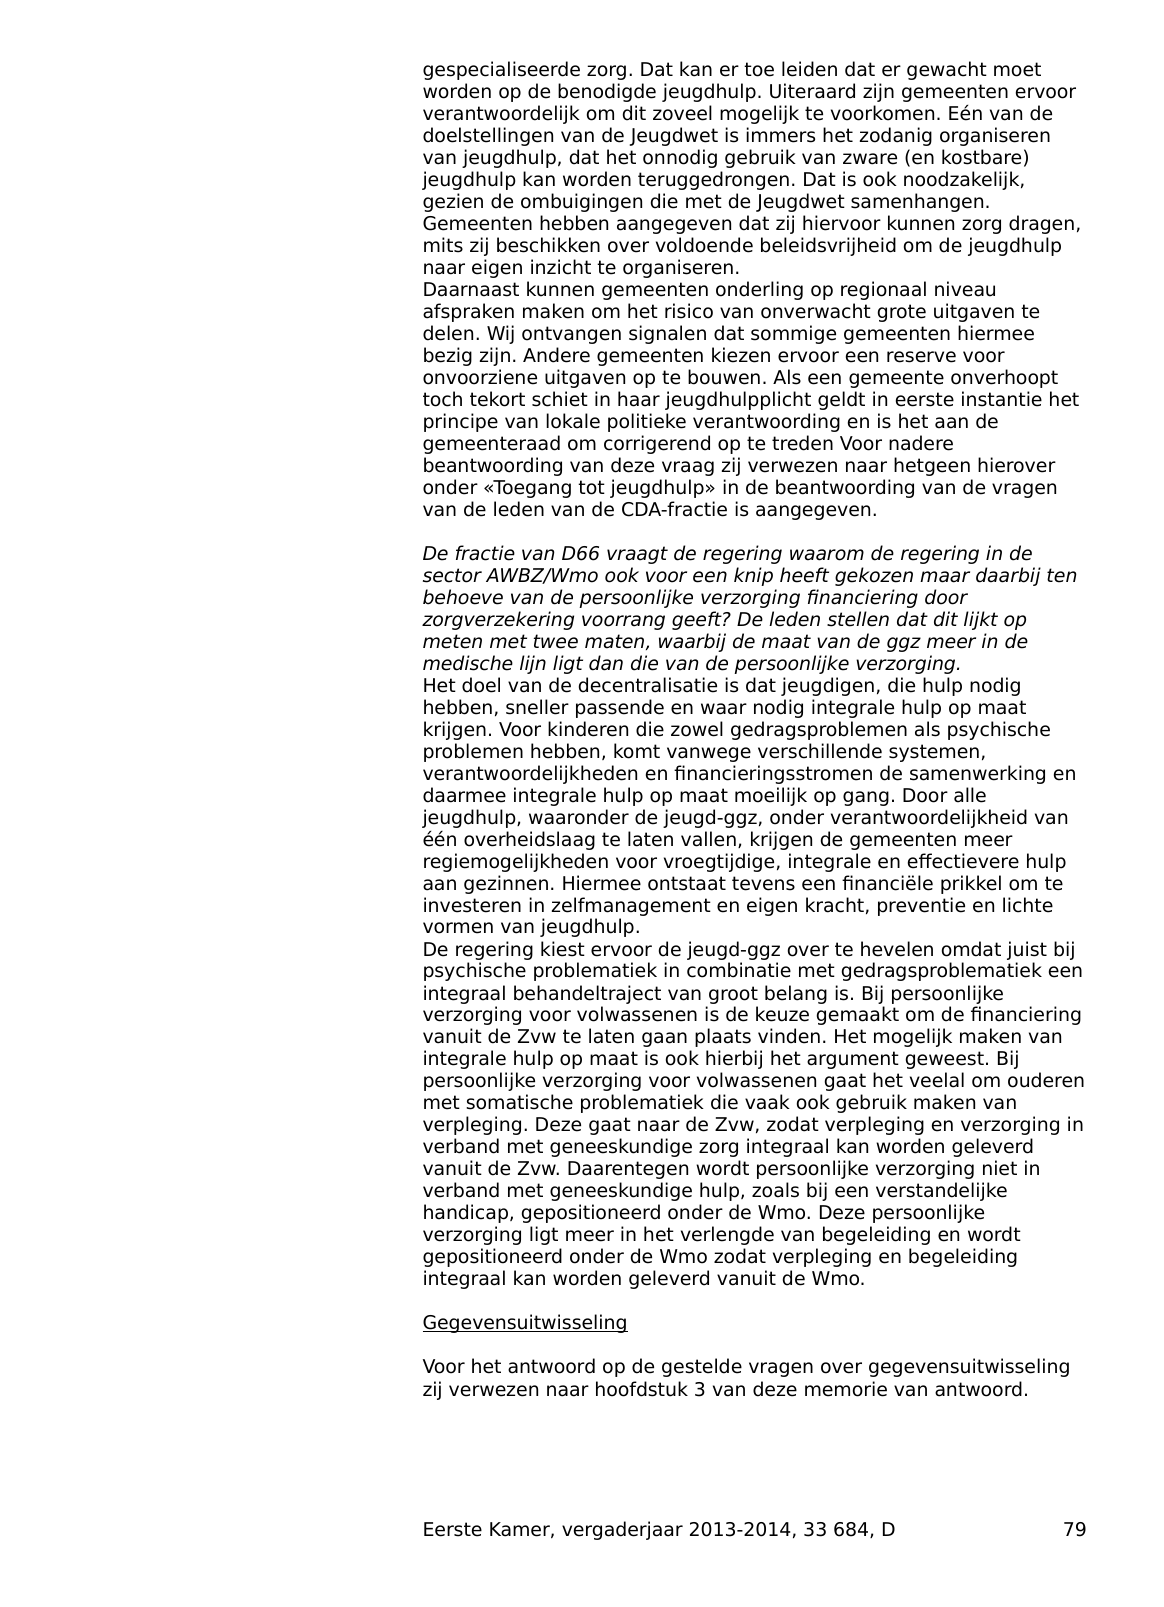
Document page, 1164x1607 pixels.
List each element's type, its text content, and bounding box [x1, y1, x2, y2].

text Daarnaast kunnen gemeenten onderling op regionaal niveau afspraken maken om het risico van onverwacht grote uitgaven te delen. Wij ontvangen signalen dat sommige gemeenten hiermee bezig zijn. Andere gemeenten kiezen ervoor een reserve voor onvoorziene uitgaven op te bouwen. Als een gemeente onverhoopt toch tekort schiet in haar jeugdhulpplicht geldt in eerste instantie het principe van lokale politieke verantwoording en is het aan de gemeenteraad om corrigerend op te treden Voor nadere beantwoording van deze vraag zij verwezen naar hetgeen hierover onder «Toegang tot jeugdhulp» in de beantwoording van de vragen van de leden van de CDA-fractie is aangegeven. [422, 279, 1087, 521]
text Voor het antwoord op de gestelde vragen over gegevensuitwisseling zij verwezen naar hoofdstuk 3 van deze memorie van antwoord. [422, 1356, 1087, 1400]
text De fractie van D66 vraagt de regering waarom de regering in de sector AWBZ/Wmo ook voor een knip heeft gekozen maar daarbij ten behoeve van de persoonlijke verzorging financiering door zorgverzekering voorrang geeft? De leden stellen dat dit lijkt op meten met twee maten, waarbij de maat van de ggz meer in de medische lijn ligt dan die van de persoonlijke verzorging. [422, 543, 1087, 675]
text De regering kiest ervoor de jeugd-ggz over te hevelen omdat juist bij psychische problematiek in combinatie met gedragsproblematiek een integraal behandeltraject van groot belang is. Bij persoonlijke verzorging voor volwassenen is de keuze gemaakt om de financiering vanuit de Zvw te laten gaan plaats vinden. Het mogelijk maken van integrale hulp op maat is ook hierbij het argument geweest. Bij persoonlijke verzorging voor volwassenen gaat het veelal om ouderen met somatische problematiek die vaak ook gebruik maken van verpleging. Deze gaat naar de Zvw, zodat verpleging en verzorging in verband met geneeskundige zorg integraal kan worden geleverd vanuit de Zvw. Daarentegen wordt persoonlijke verzorging niet in verband met geneeskundige hulp, zoals bij een verstandelijke handicap, gepositioneerd onder de Wmo. Deze persoonlijke verzorging ligt meer in het verlengde van begeleiding en wordt gepositioneerd onder de Wmo zodat verpleging en begeleiding integraal kan worden geleverd vanuit de Wmo. [422, 938, 1087, 1290]
text gespecialiseerde zorg. Dat kan er toe leiden dat er gewacht moet worden op de benodigde jeugdhulp. Uiteraard zijn gemeenten ervoor verantwoordelijk om dit zoveel mogelijk te voorkomen. Eén van de doelstellingen van de Jeugdwet is immers het zodanig organiseren van jeugdhulp, dat het onnodig gebruik van zware (en kostbare) jeugdhulp kan worden teruggedrongen. Dat is ook noodzakelijk, gezien de ombuigingen die met de Jeugdwet samenhangen. Gemeenten hebben aangegeven dat zij hiervoor kunnen zorg dragen, mits zij beschikken over voldoende beleidsvrijheid om de jeugdhulp naar eigen inzicht te organiseren. [422, 59, 1087, 279]
text Het doel van de decentralisatie is dat jeugdigen, die hulp nodig hebben, sneller passende en waar nodig integrale hulp op maat krijgen. Voor kinderen die zowel gedragsproblemen als psychische problemen hebben, komt vanwege verschillende systemen, verantwoordelijkheden en financieringsstromen de samenwerking en daarmee integrale hulp op maat moeilijk op gang. Door alle jeugdhulp, waaronder de jeugd-ggz, onder verantwoordelijkheid van één overheidslaag te laten vallen, krijgen de gemeenten meer regiemogelijkheden voor vroegtijdige, integrale en effectievere hulp aan gezinnen. Hiermee ontstaat tevens een financiële prikkel om te investeren in zelfmanagement en eigen kracht, preventie en lichte vormen van jeugdhulp. [422, 675, 1087, 938]
subtitle Gegevensuitwisseling [422, 1312, 1087, 1334]
